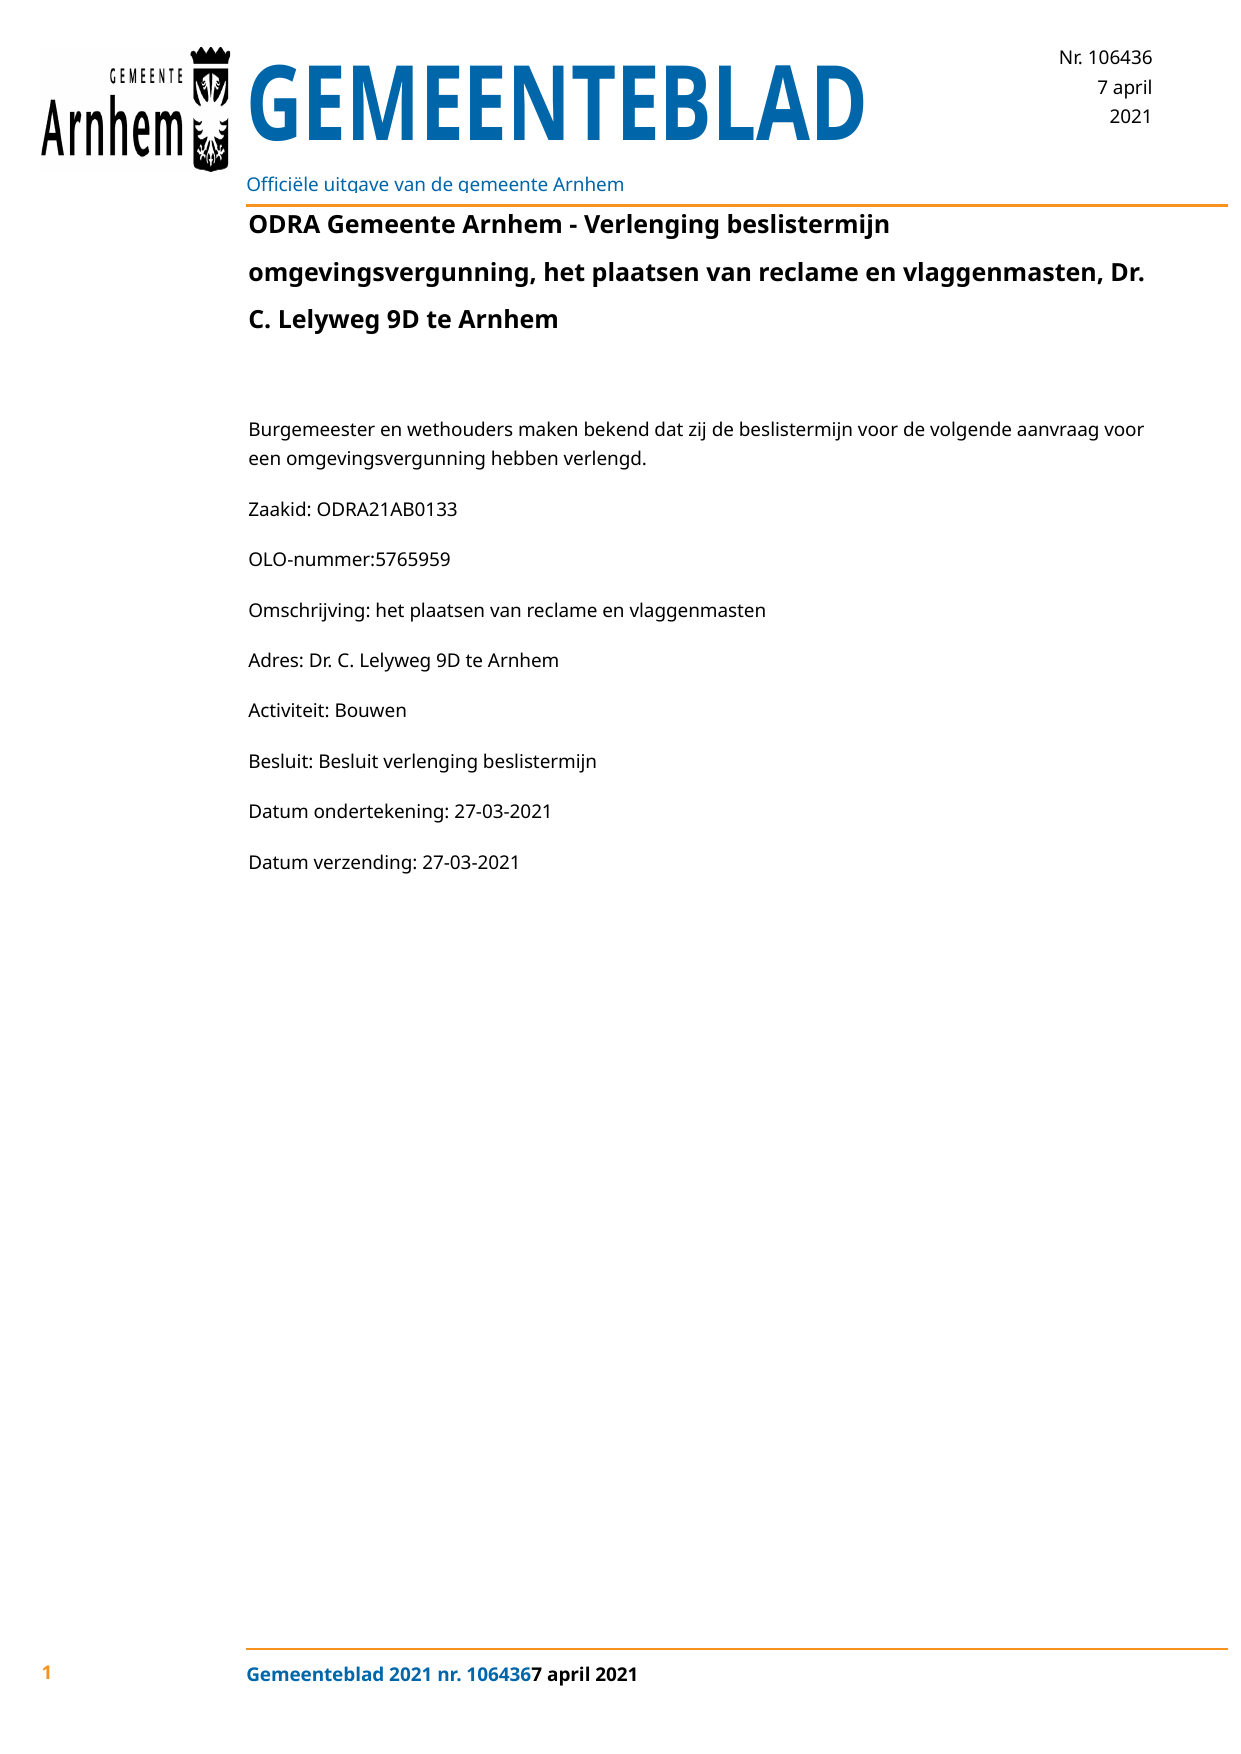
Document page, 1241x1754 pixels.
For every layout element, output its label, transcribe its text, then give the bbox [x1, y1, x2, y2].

text OLO-nummer:5765959 [248, 546, 1152, 572]
text Besluit: Besluit verlenging beslistermijn [248, 748, 1152, 774]
text Datum ondertekening: 27-03-2021 [248, 798, 1152, 824]
text Datum verzending: 27-03-2021 [248, 849, 1152, 874]
text ODRA Gemeente Arnhem - Verlenging beslistermijn omgevingsvergunning, het plaatsen van reclame en vlaggenmasten, Dr. C. Lelyweg 9D te Arnhem [248, 207, 1152, 336]
picture [41, 47, 231, 172]
text Burgemeester en wethouders maken bekend dat zij de beslistermijn voor de volgende aanvraag voor een omgevingsvergunning hebben verlengd. [248, 416, 1152, 471]
text Omschrijving: het plaatsen van reclame en vlaggenmasten [248, 597, 1152, 622]
text Adres: Dr. C. Lelyweg 9D te Arnhem [248, 647, 1152, 673]
text Activiteit: Bouwen [248, 698, 1152, 723]
text Zaakid: ODRA21AB0133 [248, 496, 1152, 522]
